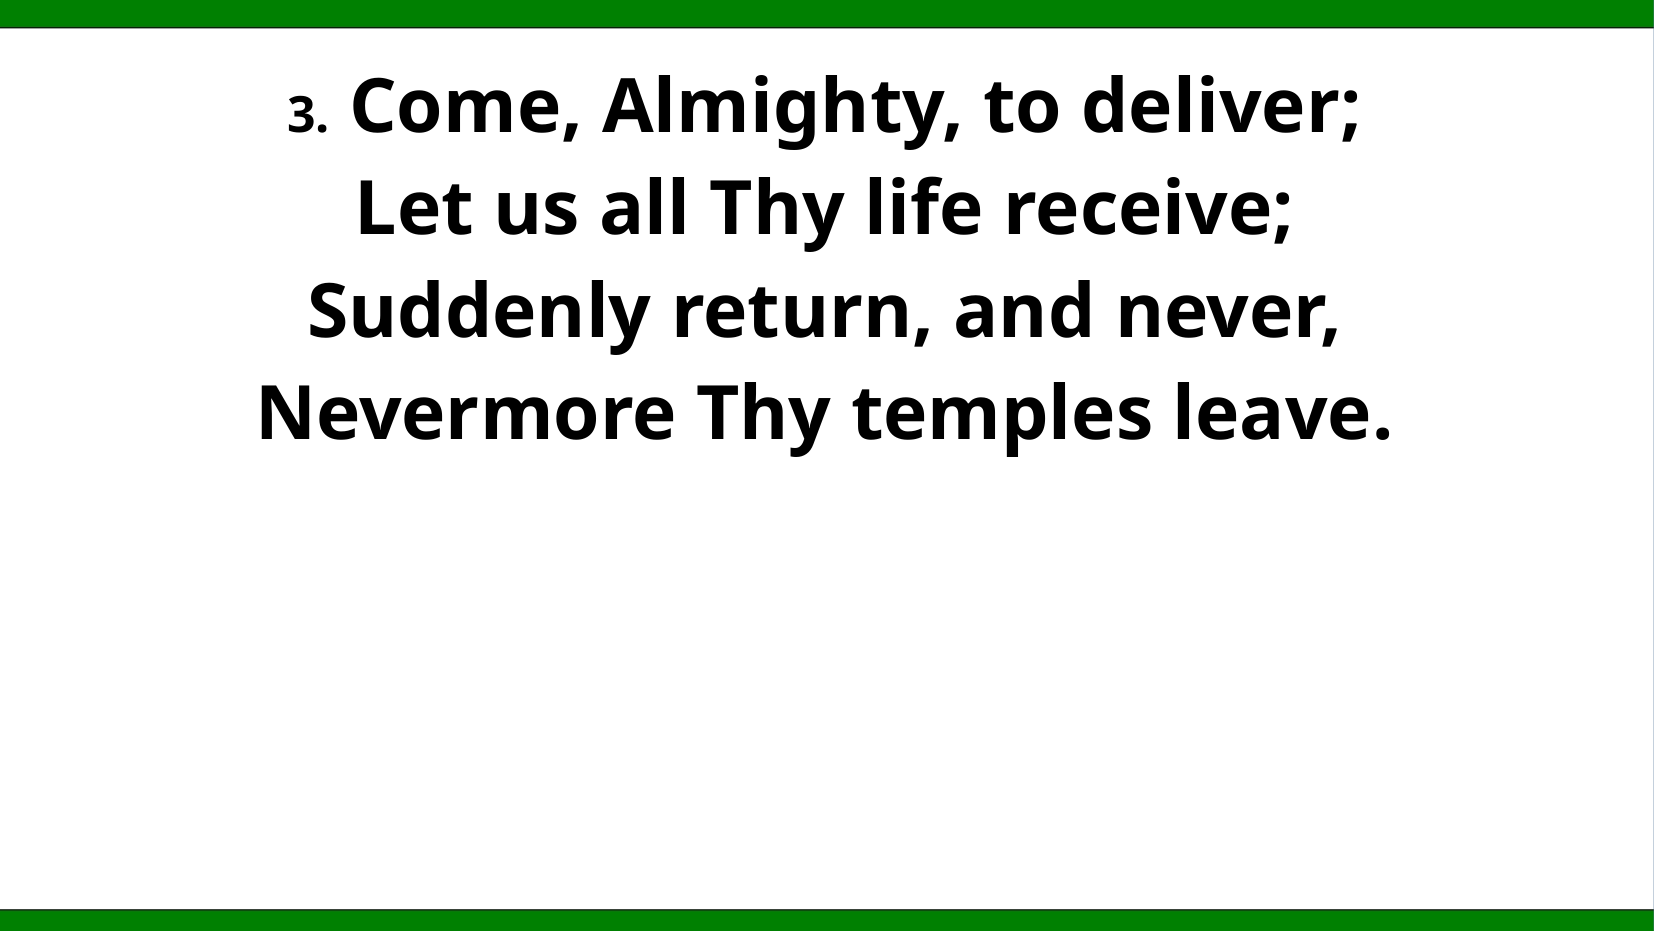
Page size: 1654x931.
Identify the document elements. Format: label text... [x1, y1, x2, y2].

picture [0, 0, 1654, 931]
text_box 3. Come, Almighty, to deliver; Let us all Thy life receive; Suddenly return, and never, Nevermore Thy temples leave. [90, 45, 1561, 460]
